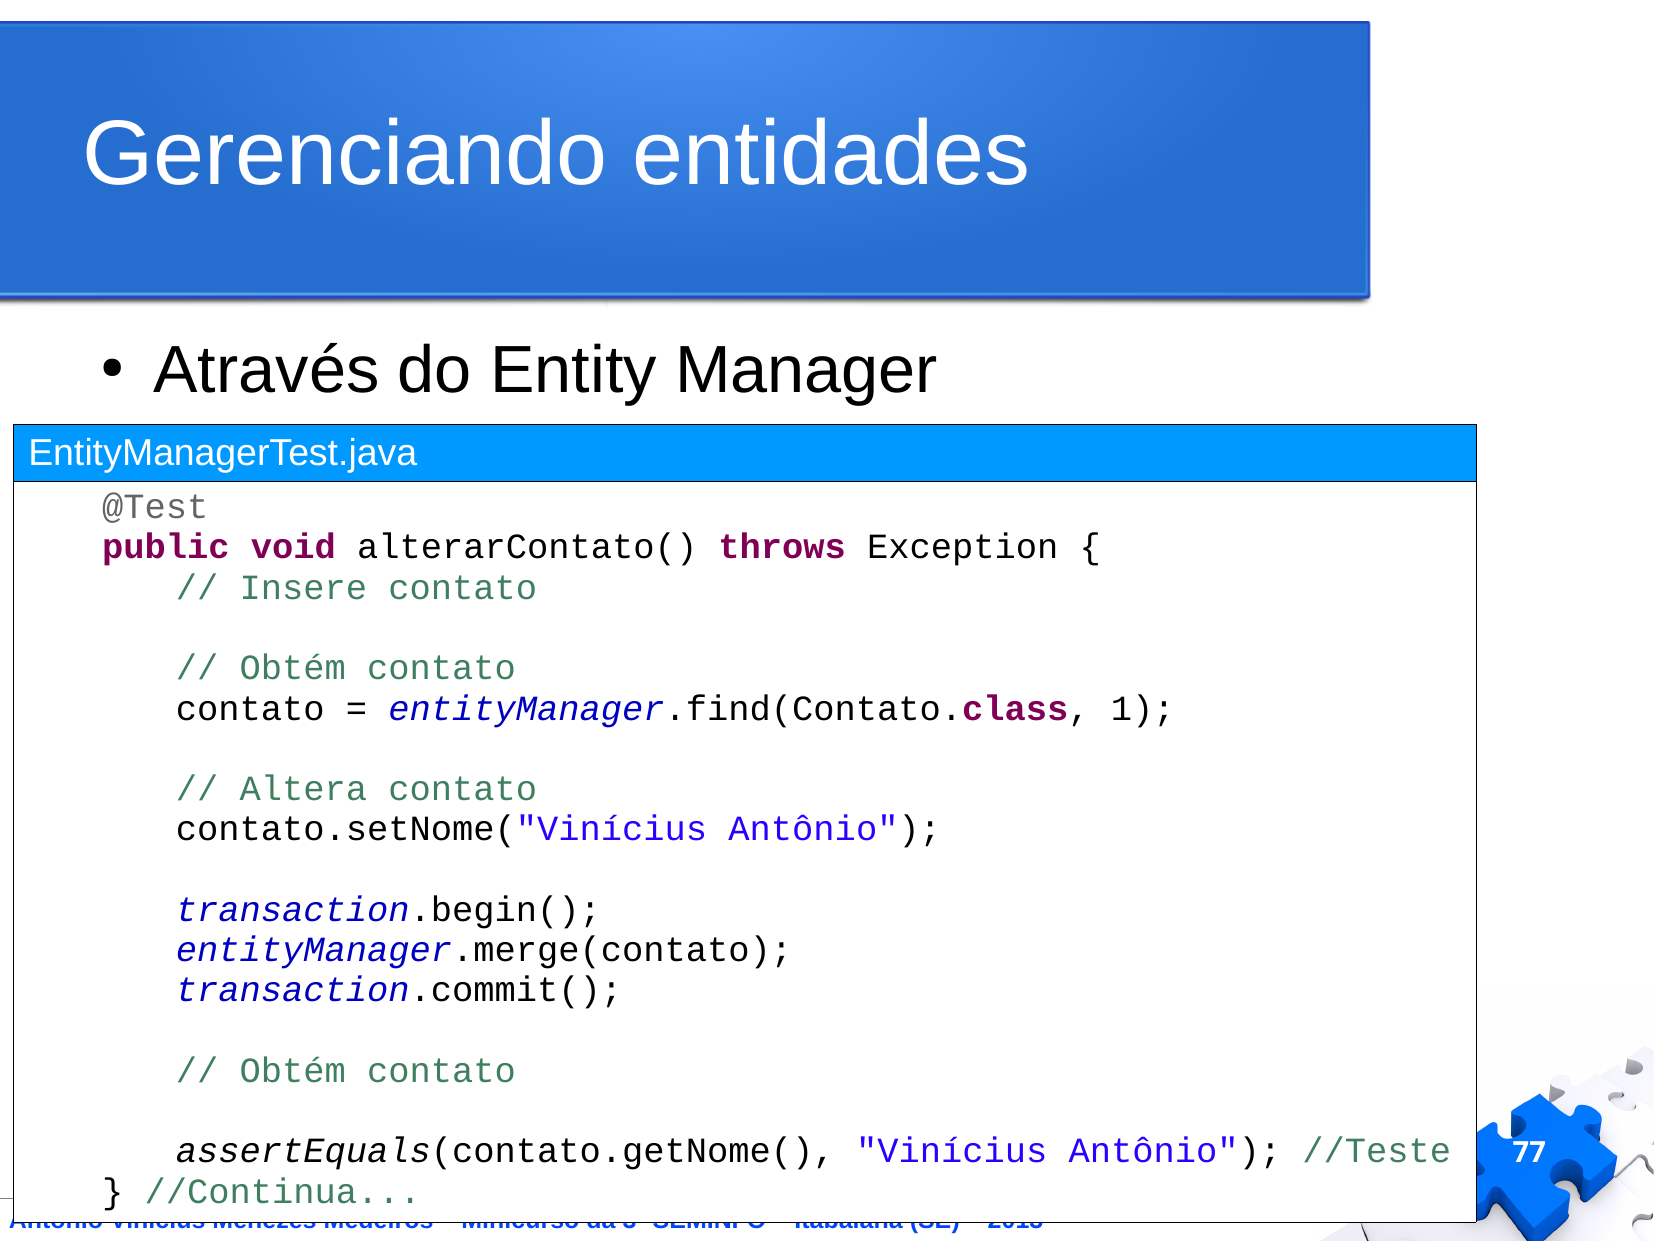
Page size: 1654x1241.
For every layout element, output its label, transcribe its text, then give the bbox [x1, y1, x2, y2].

table_header EntityManagerTest.java [14, 425, 1476, 481]
picture [1311, 983, 1654, 1241]
table_cell @Test public void alterarContato() throws Exception { // Insere contato // Obtém contato contato = entityManager.find(Contato.class, 1); // Altera contato contato.setNome("Vinícius Antônio"); transaction.begin(); entityManager.merge(contato); transaction.commit(); // Obtém contato assertEquals(contato.getNome(), "Vinícius Antônio"); //Teste } //Continua... [14, 482, 1476, 1222]
picture [0, 21, 1375, 307]
list Através do Entity Manager [82, 332, 1356, 424]
title Gerenciando entidades [82, 49, 1323, 257]
